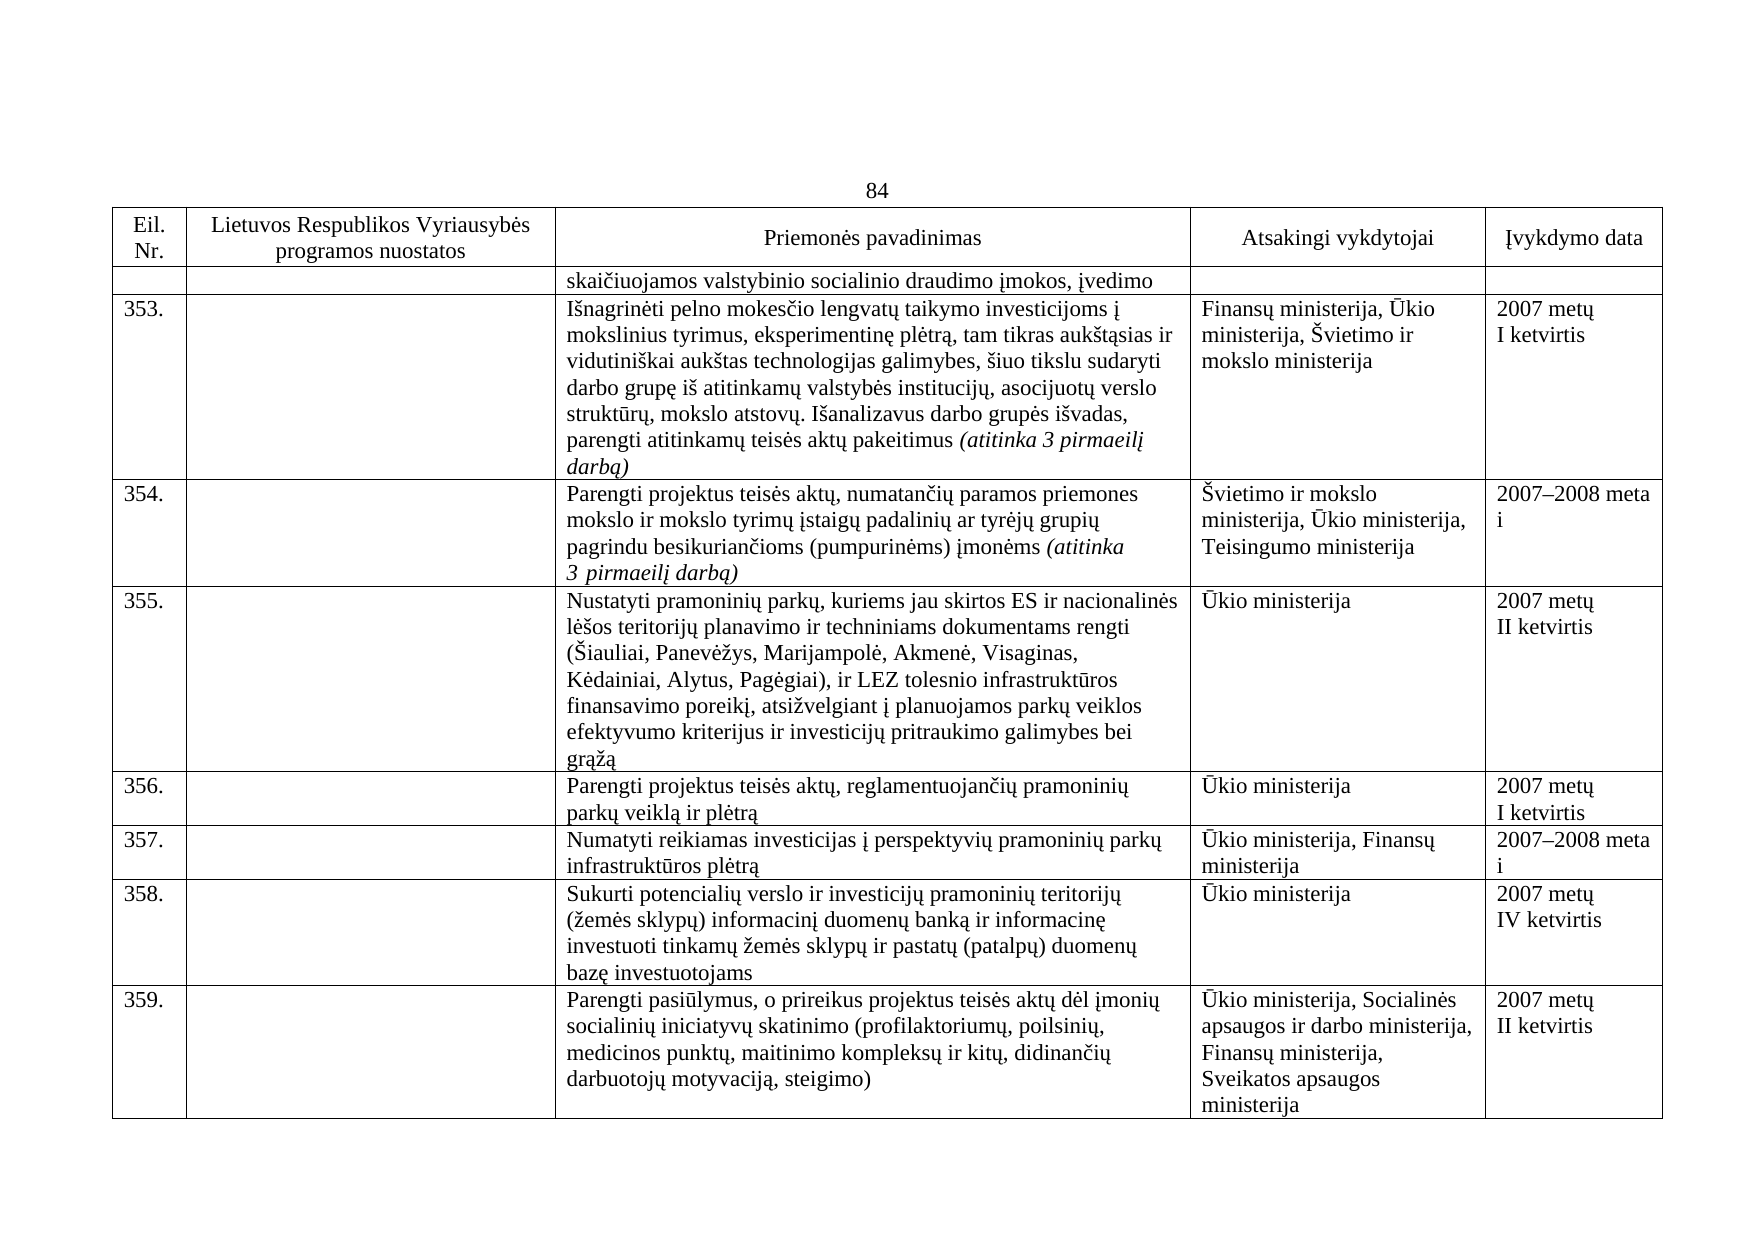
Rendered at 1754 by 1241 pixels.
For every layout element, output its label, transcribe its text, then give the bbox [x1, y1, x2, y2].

table_cell Numatyti reikiamas investicijas į perspektyvių pramoninių parkų infrastruktūros plėtrą [556, 826, 1190, 879]
table_cell 354. [113, 480, 186, 586]
table_cell [187, 480, 555, 586]
table_cell Ūkio ministerija, Finansų ministerija [1191, 826, 1485, 879]
table_cell [187, 295, 555, 479]
table_cell 2007 metų I ketvirtis [1486, 295, 1662, 479]
table_cell [187, 587, 555, 771]
table_cell [113, 267, 186, 294]
table_cell Išnagrinėti pelno mokesčio lengvatų taikymo investicijoms į mokslinius tyrimus, eksperimentinę plėtrą, tam tikras aukštąsias ir vidutiniškai aukštas technologijas galimybes, šiuo tikslu sudaryti darbo grupę iš atitinkamų valstybės institucijų, asocijuotų verslo struktūrų, mokslo atstovų. Išanalizavus darbo grupės išvadas, parengti atitinkamų teisės aktų pakeitimus (atitinka 3 pirmaeilį darbą) [556, 295, 1190, 479]
table_cell 359. [113, 986, 186, 1118]
table_cell [187, 880, 555, 985]
table_cell Sukurti potencialių verslo ir investicijų pramoninių teritorijų (žemės sklypų) informacinį duomenų banką ir informacinę investuoti tinkamų žemės sklypų ir pastatų (patalpų) duomenų bazę investuotojams [556, 880, 1190, 985]
table_cell Parengti projektus teisės aktų, numatančių paramos priemones mokslo ir mokslo tyrimų įstaigų padalinių ar tyrėjų grupių pagrindu besikuriančioms (pumpurinėms) įmonėms (atitinka 3 pirmaeilį darbą) [556, 480, 1190, 586]
table_cell 2007–2008 metai [1486, 480, 1662, 586]
table_cell skaičiuojamos valstybinio socialinio draudimo įmokos, įvedimo [556, 267, 1190, 294]
table_cell Nustatyti pramoninių parkų, kuriems jau skirtos ES ir nacionalinės lėšos teritorijų planavimo ir techniniams dokumentams rengti (Šiauliai, Panevėžys, Marijampolė, Akmenė, Visaginas, Kėdainiai, Alytus, Pagėgiai), ir LEZ tolesnio infrastruktūros finansavimo poreikį, atsižvelgiant į planuojamos parkų veiklos efektyvumo kriterijus ir investicijų pritraukimo galimybes bei grąžą [556, 587, 1190, 771]
table_cell [187, 986, 555, 1118]
table_cell 353. [113, 295, 186, 479]
table_header Eil. Nr. [113, 208, 186, 266]
table_cell Ūkio ministerija, Socialinės apsaugos ir darbo ministerija, Finansų ministerija, Sveikatos apsaugos ministerija [1191, 986, 1485, 1118]
table_cell 2007–2008 metai [1486, 826, 1662, 879]
table_cell Ūkio ministerija [1191, 587, 1485, 771]
table_cell Švietimo ir mokslo ministerija, Ūkio ministerija, Teisingumo ministerija [1191, 480, 1485, 586]
table_cell 2007 metų I ketvirtis [1486, 772, 1662, 825]
table_cell [187, 772, 555, 825]
table_header Įvykdymo data [1486, 208, 1662, 266]
table_cell 355. [113, 587, 186, 771]
table_cell 357. [113, 826, 186, 879]
table_cell 2007 metų II ketvirtis [1486, 587, 1662, 771]
table_cell Parengti pasiūlymus, o prireikus projektus teisės aktų dėl įmonių socialinių iniciatyvų skatinimo (profilaktoriumų, poilsinių, medicinos punktų, maitinimo kompleksų ir kitų, didinančių darbuotojų motyvaciją, steigimo) [556, 986, 1190, 1118]
table_header Atsakingi vykdytojai [1191, 208, 1485, 266]
table_header Lietuvos Respublikos Vyriausybės programos nuostatos [187, 208, 555, 266]
table_cell 2007 metų IV ketvirtis [1486, 880, 1662, 985]
table_cell [187, 267, 555, 294]
table_cell Finansų ministerija, Ūkio ministerija, Švietimo ir mokslo ministerija [1191, 295, 1485, 479]
table_cell Ūkio ministerija [1191, 880, 1485, 985]
table_cell [1486, 267, 1662, 294]
table_cell Ūkio ministerija [1191, 772, 1485, 825]
table_cell 356. [113, 772, 186, 825]
table_cell [1191, 267, 1485, 294]
table_header Priemonės pavadinimas [556, 208, 1190, 266]
table_cell 358. [113, 880, 186, 985]
table_cell [187, 826, 555, 879]
table_cell Parengti projektus teisės aktų, reglamentuojančių pramoninių parkų veiklą ir plėtrą [556, 772, 1190, 825]
table_cell 2007 metų II ketvirtis [1486, 986, 1662, 1118]
